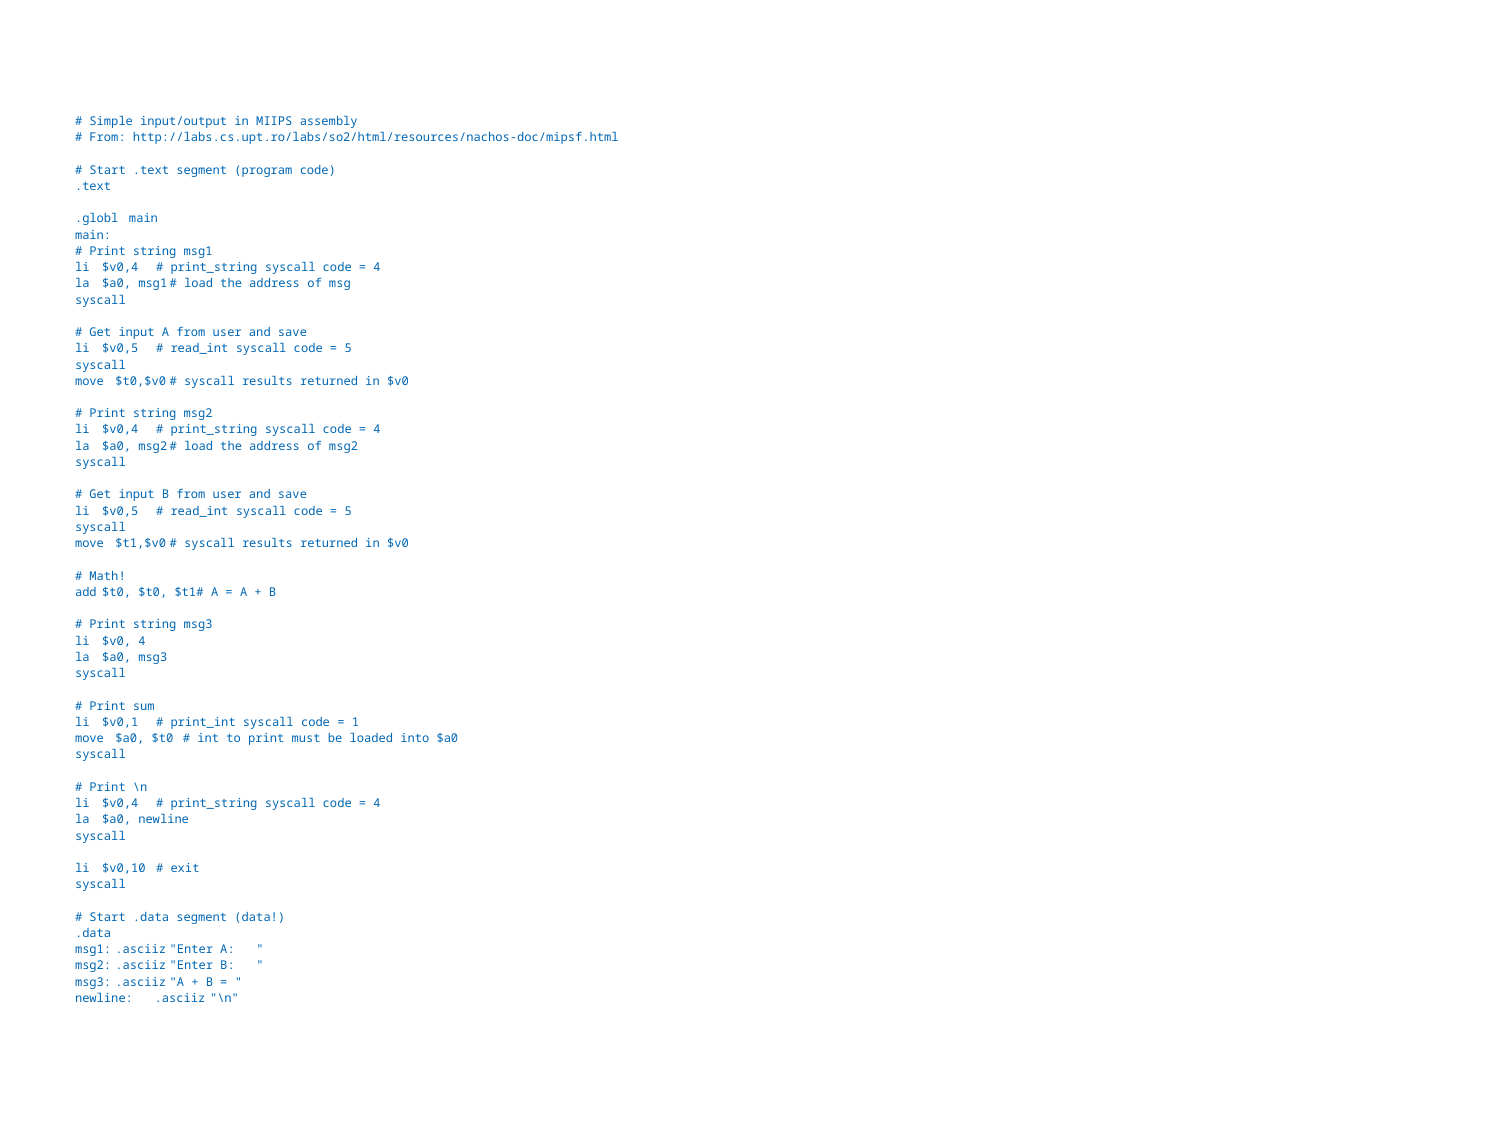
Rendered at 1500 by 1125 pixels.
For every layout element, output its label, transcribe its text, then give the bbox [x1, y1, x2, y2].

list # Simple input/output in MIIPS assembly # From: http://labs.cs.upt.ro/labs/so2/html/resources/nachos-doc/mipsf.html # Start .text segment (program code) .text .globl main main: # Print string msg1 li $v0,4 # print_string syscall code = 4 la $a0, msg1 # load the address of msg syscall # Get input A from user and save li $v0,5 # read_int syscall code = 5 syscall move $t0,$v0 # syscall results returned in $v0 # Print string msg2 li $v0,4 # print_string syscall code = 4 la $a0, msg2 # load the address of msg2 syscall # Get input B from user and save li $v0,5 # read_int syscall code = 5 syscall move $t1,$v0 # syscall results returned in $v0 # Math! add $t0, $t0, $t1 # A = A + B # Print string msg3 li $v0, 4 la $a0, msg3 syscall # Print sum li $v0,1 # print_int syscall code = 1 move $a0, $t0 # int to print must be loaded into $a0 syscall # Print \n li $v0,4 # print_string syscall code = 4 la $a0, newline syscall li $v0,10 # exit syscall # Start .data segment (data!) .data msg1: .asciiz "Enter A: " msg2: .asciiz "Enter B: " msg3: .asciiz "A + B = " newline: .asciiz "\n" [75, 75, 1425, 1081]
